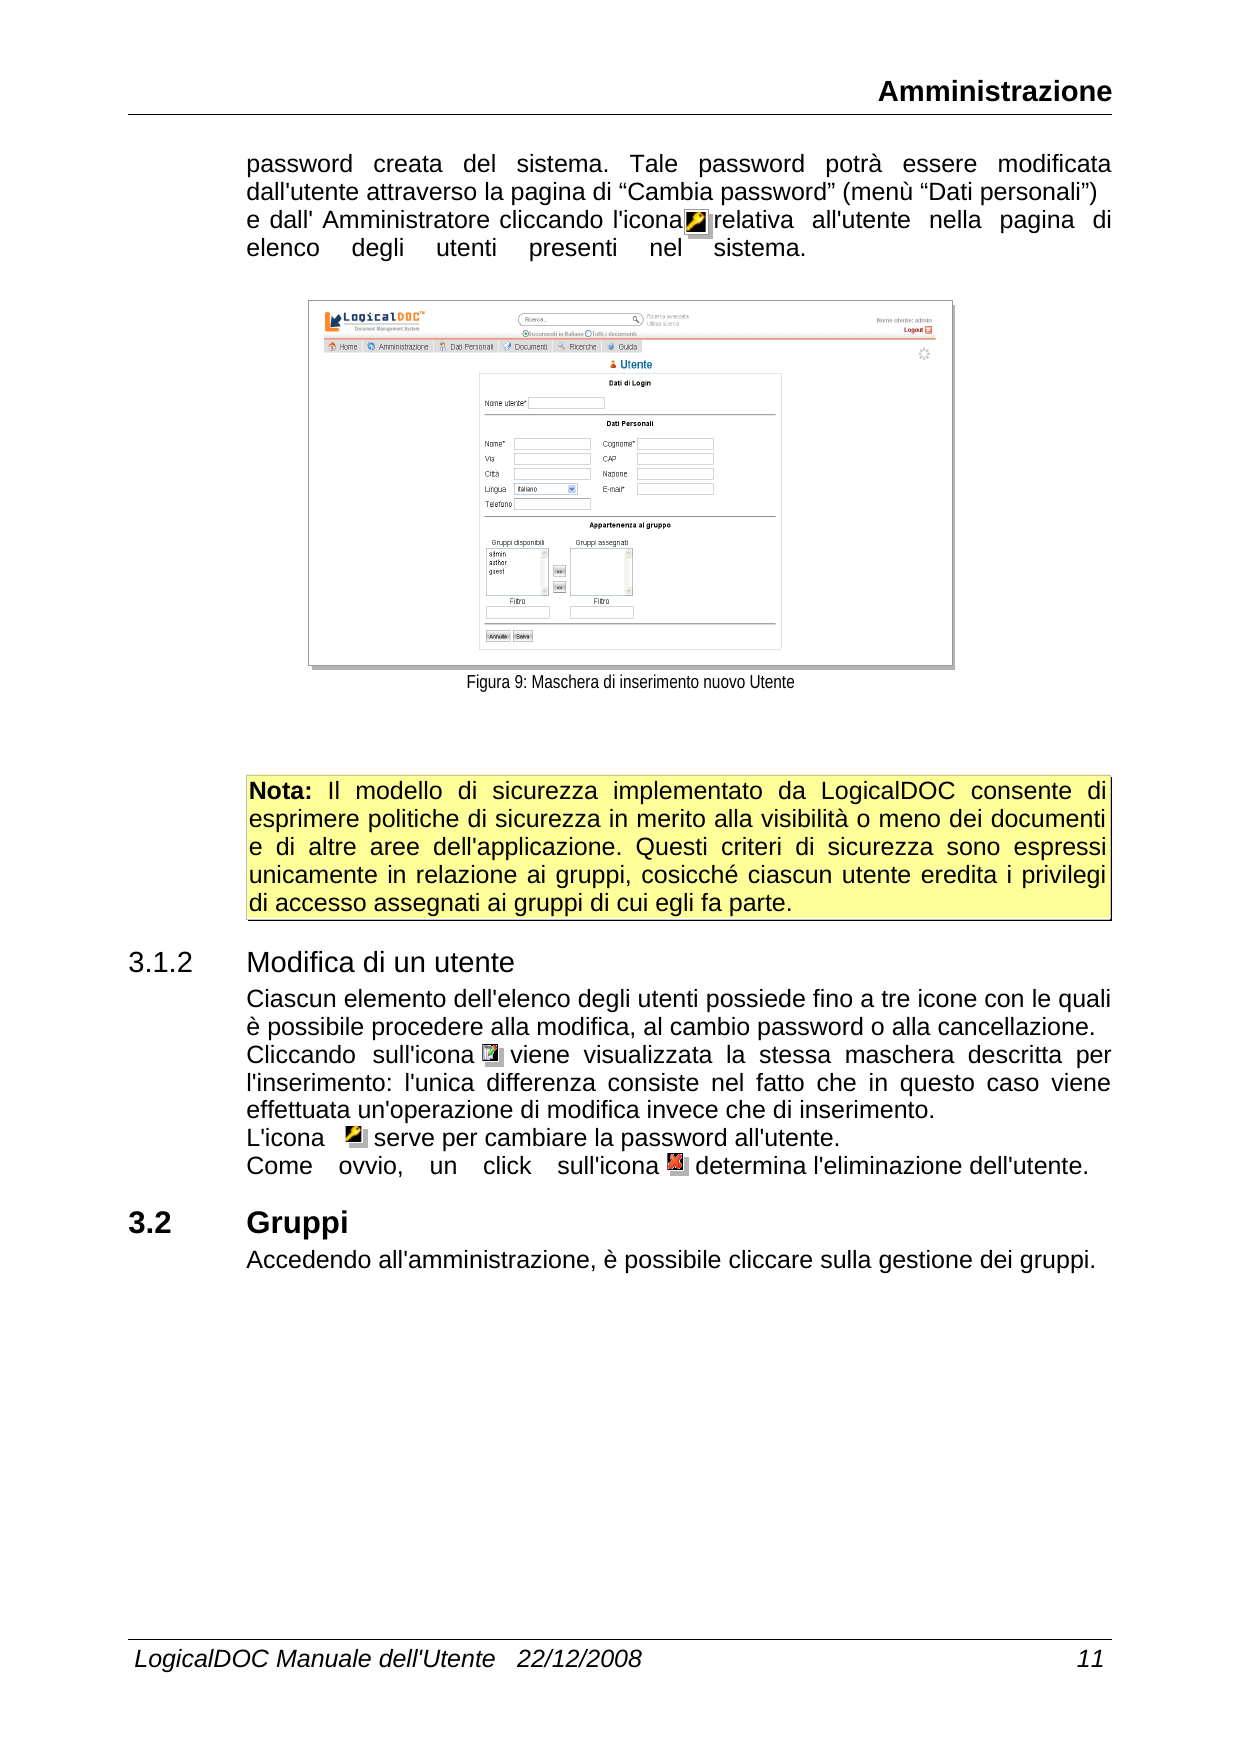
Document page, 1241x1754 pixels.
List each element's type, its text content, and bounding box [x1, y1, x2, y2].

text Accedendo all'amministrazione, è possibile cliccare sulla gestione dei gruppi. [246, 1246, 1112, 1274]
picture [345, 1126, 362, 1142]
picture [324, 309, 936, 656]
picture [667, 1153, 683, 1170]
picture [686, 212, 706, 232]
text Nota: Il modello di sicurezza implementato da LogicalDOC consente di esprimere politiche di sicurezza in merito alla visibilità o meno dei documenti e di altre aree dell'applicazione. Questi criteri di sicurezza sono espressi unicamente in relazione ai gruppi, cosicché ciascun utente eredita i privilegi di accesso assegnati ai gruppi di cui egli fa parte. [247, 776, 1110, 918]
text Figura 9: Maschera di inserimento nuovo Utente [307, 665, 954, 693]
text Cliccando sull'icona viene visualizzata la stessa maschera descritta per l'inserimento: l'unica differenza consiste nel fatto che in questo caso viene effettuata un'operazione di modifica invece che di inserimento. [246, 1041, 1112, 1124]
text e dall' Amministratore cliccando l'icona relativa all'utente nella pagina di elenco degli utenti presenti nel sistema. [246, 206, 1112, 262]
subtitle Modifica di un utente [128, 946, 1112, 978]
picture [482, 1044, 498, 1061]
text Come ovvio, un click sull'icona determina l'eliminazione dell'utente. [246, 1152, 1112, 1180]
subtitle Gruppi [128, 1205, 1112, 1240]
text password creata del sistema. Tale password potrà essere modificata dall'utente attraverso la pagina di “Cambia password” (menù “Dati personali”) [246, 150, 1112, 206]
text Ciascun elemento dell'elenco degli utenti possiede fino a tre icone con le quali è possibile procedere alla modifica, al cambio password o alla cancellazione. [246, 985, 1112, 1041]
text L'icona serve per cambiare la password all'utente. [246, 1124, 1112, 1152]
